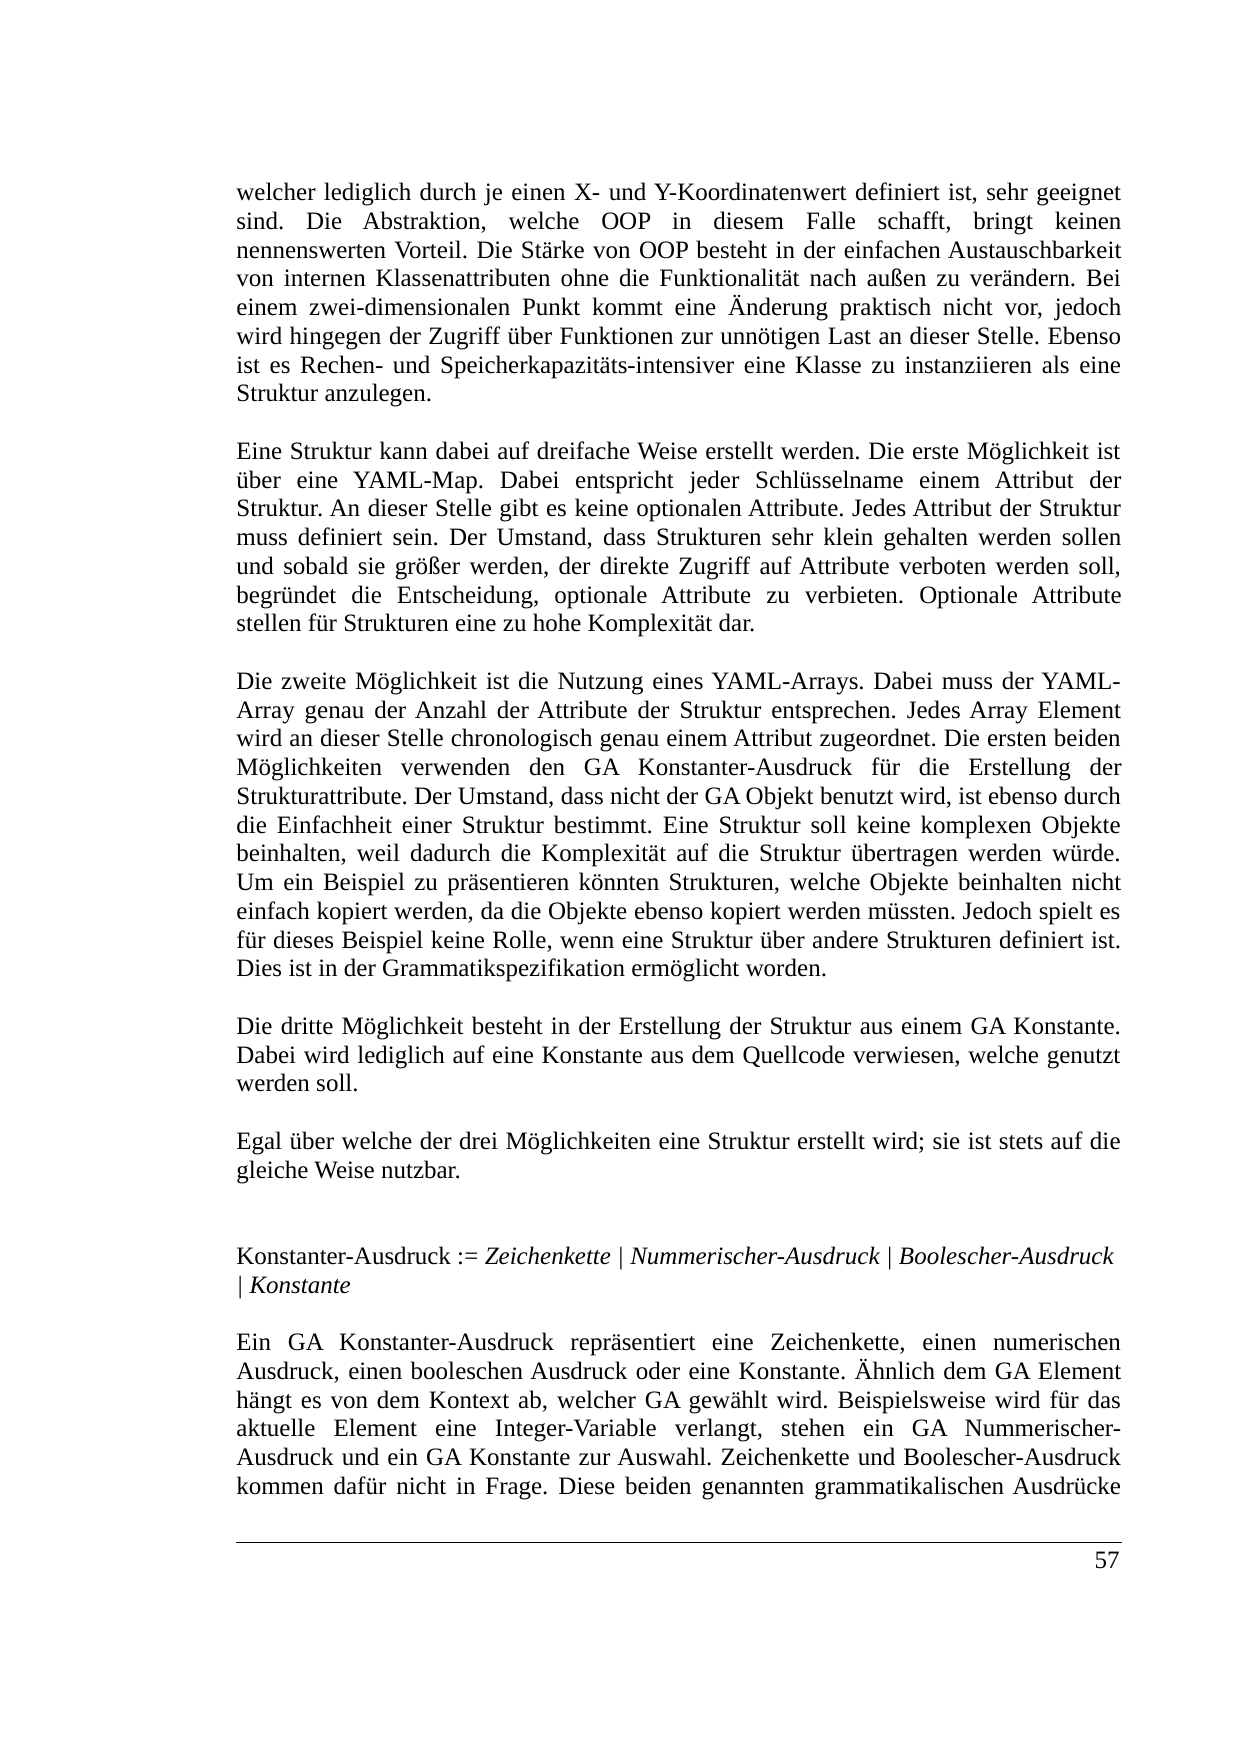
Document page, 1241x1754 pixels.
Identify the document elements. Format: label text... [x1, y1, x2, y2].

text Konstanter-Ausdruck := Zeichenkette | Nummerischer-Ausdruck | Boolescher-Ausdruck | Konstante [236, 1241, 1122, 1298]
text Ein GA Konstanter-Ausdruck repräsentiert eine Zeichenkette, einen numerischen Ausdruck, einen booleschen Ausdruck oder eine Konstante. Ähnlich dem GA Element hängt es von dem Kontext ab, welcher GA gewählt wird. Beispielsweise wird für das aktuelle Element eine Integer-Variable verlangt, stehen ein GA Nummerischer-Ausdruck und ein GA Konstante zur Auswahl. Zeichenkette und Boolescher-Ausdruck kommen dafür nicht in Frage. Diese beiden genannten grammatikalischen Ausdrücke [236, 1327, 1122, 1500]
text Egal über welche der drei Möglichkeiten eine Struktur erstellt wird; sie ist stets auf die gleiche Weise nutzbar. [236, 1126, 1122, 1183]
text welcher lediglich durch je einen X- und Y-Koordinatenwert definiert ist, sehr geeignet sind. Die Abstraktion, welche OOP in diesem Falle schafft, bringt keinen nennenswerten Vorteil. Die Stärke von OOP besteht in der einfachen Austauschbarkeit von internen Klassenattributen ohne die Funktionalität nach außen zu verändern. Bei einem zwei-dimensionalen Punkt kommt eine Änderung praktisch nicht vor, jedoch wird hingegen der Zugriff über Funktionen zur unnötigen Last an dieser Stelle. Ebenso ist es Rechen- und Speicherkapazitäts-intensiver eine Klasse zu instanziieren als eine Struktur anzulegen. [236, 177, 1122, 407]
text Eine Struktur kann dabei auf dreifache Weise erstellt werden. Die erste Möglichkeit ist über eine YAML-Map. Dabei entspricht jeder Schlüsselname einem Attribut der Struktur. An dieser Stelle gibt es keine optionalen Attribute. Jedes Attribut der Struktur muss definiert sein. Der Umstand, dass Strukturen sehr klein gehalten werden sollen und sobald sie größer werden, der direkte Zugriff auf Attribute verboten werden soll, begründet die Entscheidung, optionale Attribute zu verbieten. Optionale Attribute stellen für Strukturen eine zu hohe Komplexität dar. [236, 436, 1122, 637]
text Die dritte Möglichkeit besteht in der Erstellung der Struktur aus einem GA Konstante. Dabei wird lediglich auf eine Konstante aus dem Quellcode verwiesen, welche genutzt werden soll. [236, 1011, 1122, 1097]
text Die zweite Möglichkeit ist die Nutzung eines YAML-Arrays. Dabei muss der YAML-Array genau der Anzahl der Attribute der Struktur entsprechen. Jedes Array Element wird an dieser Stelle chronologisch genau einem Attribut zugeordnet. Die ersten beiden Möglichkeiten verwenden den GA Konstanter-Ausdruck für die Erstellung der Strukturattribute. Der Umstand, dass nicht der GA Objekt benutzt wird, ist ebenso durch die Einfachheit einer Struktur bestimmt. Eine Struktur soll keine komplexen Objekte beinhalten, weil dadurch die Komplexität auf die Struktur übertragen werden würde. Um ein Beispiel zu präsentieren könnten Strukturen, welche Objekte beinhalten nicht einfach kopiert werden, da die Objekte ebenso kopiert werden müssten. Jedoch spielt es für dieses Beispiel keine Rolle, wenn eine Struktur über andere Strukturen definiert ist. Dies ist in der Grammatikspezifikation ermöglicht worden. [236, 666, 1122, 982]
